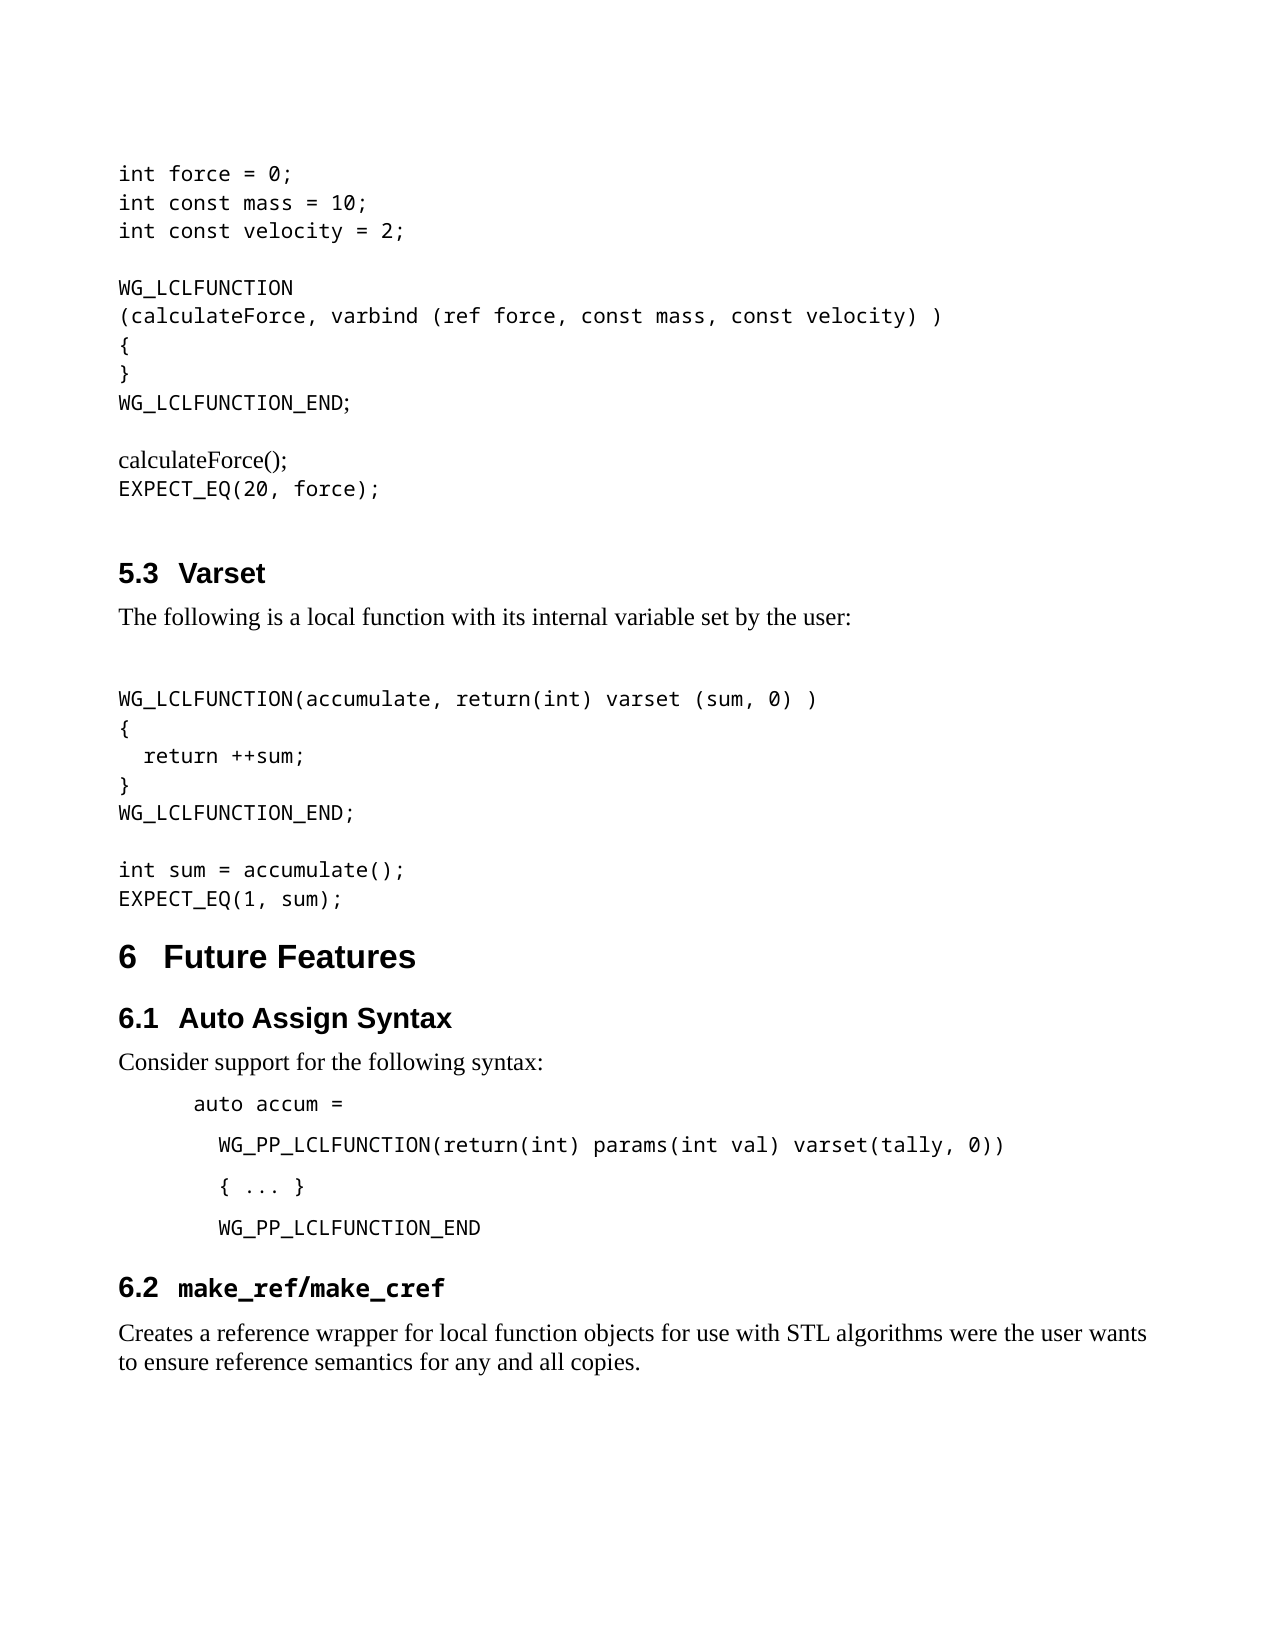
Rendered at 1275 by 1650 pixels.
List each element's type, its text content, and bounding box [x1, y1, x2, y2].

text EXPECT_EQ(20, force); [118, 474, 1157, 502]
text } [118, 770, 1157, 798]
text WG_LCLFUNCTION [118, 273, 1157, 302]
text EXPECT_EQ(1, sum); [118, 884, 1157, 912]
text (calculateForce, varbind (ref force, const mass, const velocity) ) [118, 302, 1157, 330]
subtitle Varset [118, 556, 1157, 589]
text The following is a local function with its internal variable set by the user: [118, 602, 1157, 631]
text WG_LCLFUNCTION_END; [118, 798, 1157, 827]
text int const mass = 10; [118, 188, 1157, 216]
subtitle Future Features [118, 937, 1157, 976]
text { [118, 713, 1157, 741]
text Consider support for the following syntax: [118, 1047, 1157, 1076]
text int sum = accumulate(); [118, 855, 1157, 884]
subtitle make_ref/make_cref [118, 1266, 1157, 1306]
text WG_LCLFUNCTION(accumulate, return(int) varset (sum, 0) ) [118, 684, 1157, 713]
text auto accum = [118, 1088, 1157, 1117]
text WG_PP_LCLFUNCTION(return(int) params(int val) varset(tally, 0)) [118, 1130, 1157, 1158]
text { [118, 330, 1157, 358]
subtitle Auto Assign Syntax [118, 1001, 1157, 1034]
text } [118, 358, 1157, 387]
text calculateForce(); [118, 445, 1157, 474]
text return ++sum; [118, 741, 1157, 770]
text Creates a reference wrapper for local function objects for use with STL algorithms were the user wants to ensure reference semantics for any and all copies. [118, 1318, 1157, 1376]
text WG_PP_LCLFUNCTION_END [118, 1212, 1157, 1241]
text WG_LCLFUNCTION_END; [118, 387, 1157, 416]
text int const velocity = 2; [118, 216, 1157, 245]
text int force = 0; [118, 159, 1157, 188]
text { ... } [118, 1171, 1157, 1199]
